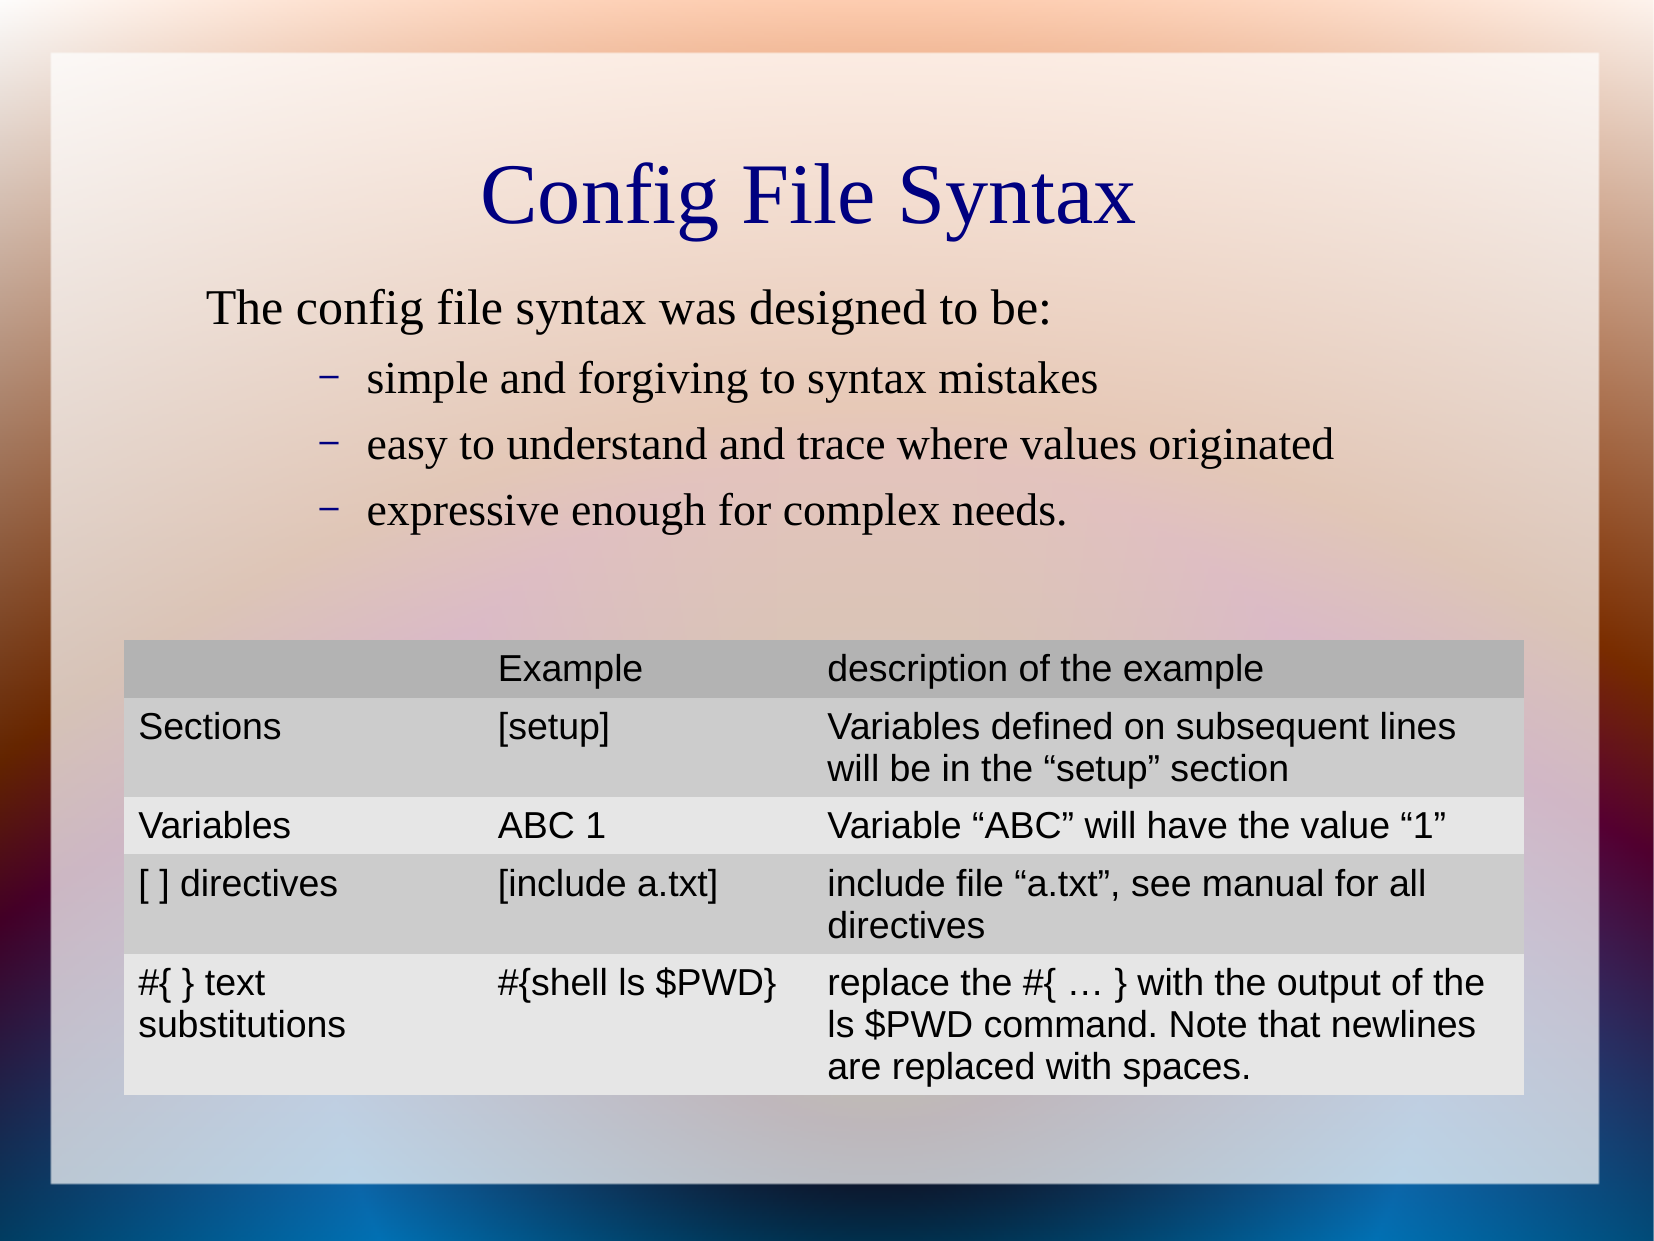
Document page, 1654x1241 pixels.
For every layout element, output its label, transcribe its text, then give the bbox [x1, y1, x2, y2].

table_cell Variables [124, 797, 483, 854]
table_cell ABC 1 [483, 797, 813, 854]
table_cell Sections [124, 698, 483, 797]
list The config file syntax was designed to be: simple and forgiving to syntax mistakes easy to understand and trace where values originated expressive enough for complex needs. [135, 279, 1494, 631]
table_cell [setup] [483, 698, 813, 797]
title Config File Syntax [82, 90, 1536, 298]
table_cell Variable “ABC” will have the value “1” [813, 797, 1524, 854]
table_cell replace the #{ … } with the output of the ls $PWD command. Note that newlines are replaced with spaces. [813, 954, 1524, 1095]
table_cell [include a.txt] [483, 854, 813, 954]
table_header [124, 640, 483, 698]
table_header description of the example [813, 640, 1524, 698]
table_cell Variables defined on subsequent lines will be in the “setup” section [813, 698, 1524, 797]
table_cell #{ } text substitutions [124, 954, 483, 1095]
table_cell #{shell ls $PWD} [483, 954, 813, 1095]
table_header Example [483, 640, 813, 698]
table_cell [ ] directives [124, 854, 483, 954]
table_cell include file “a.txt”, see manual for all directives [813, 854, 1524, 954]
picture [0, 0, 1654, 1241]
